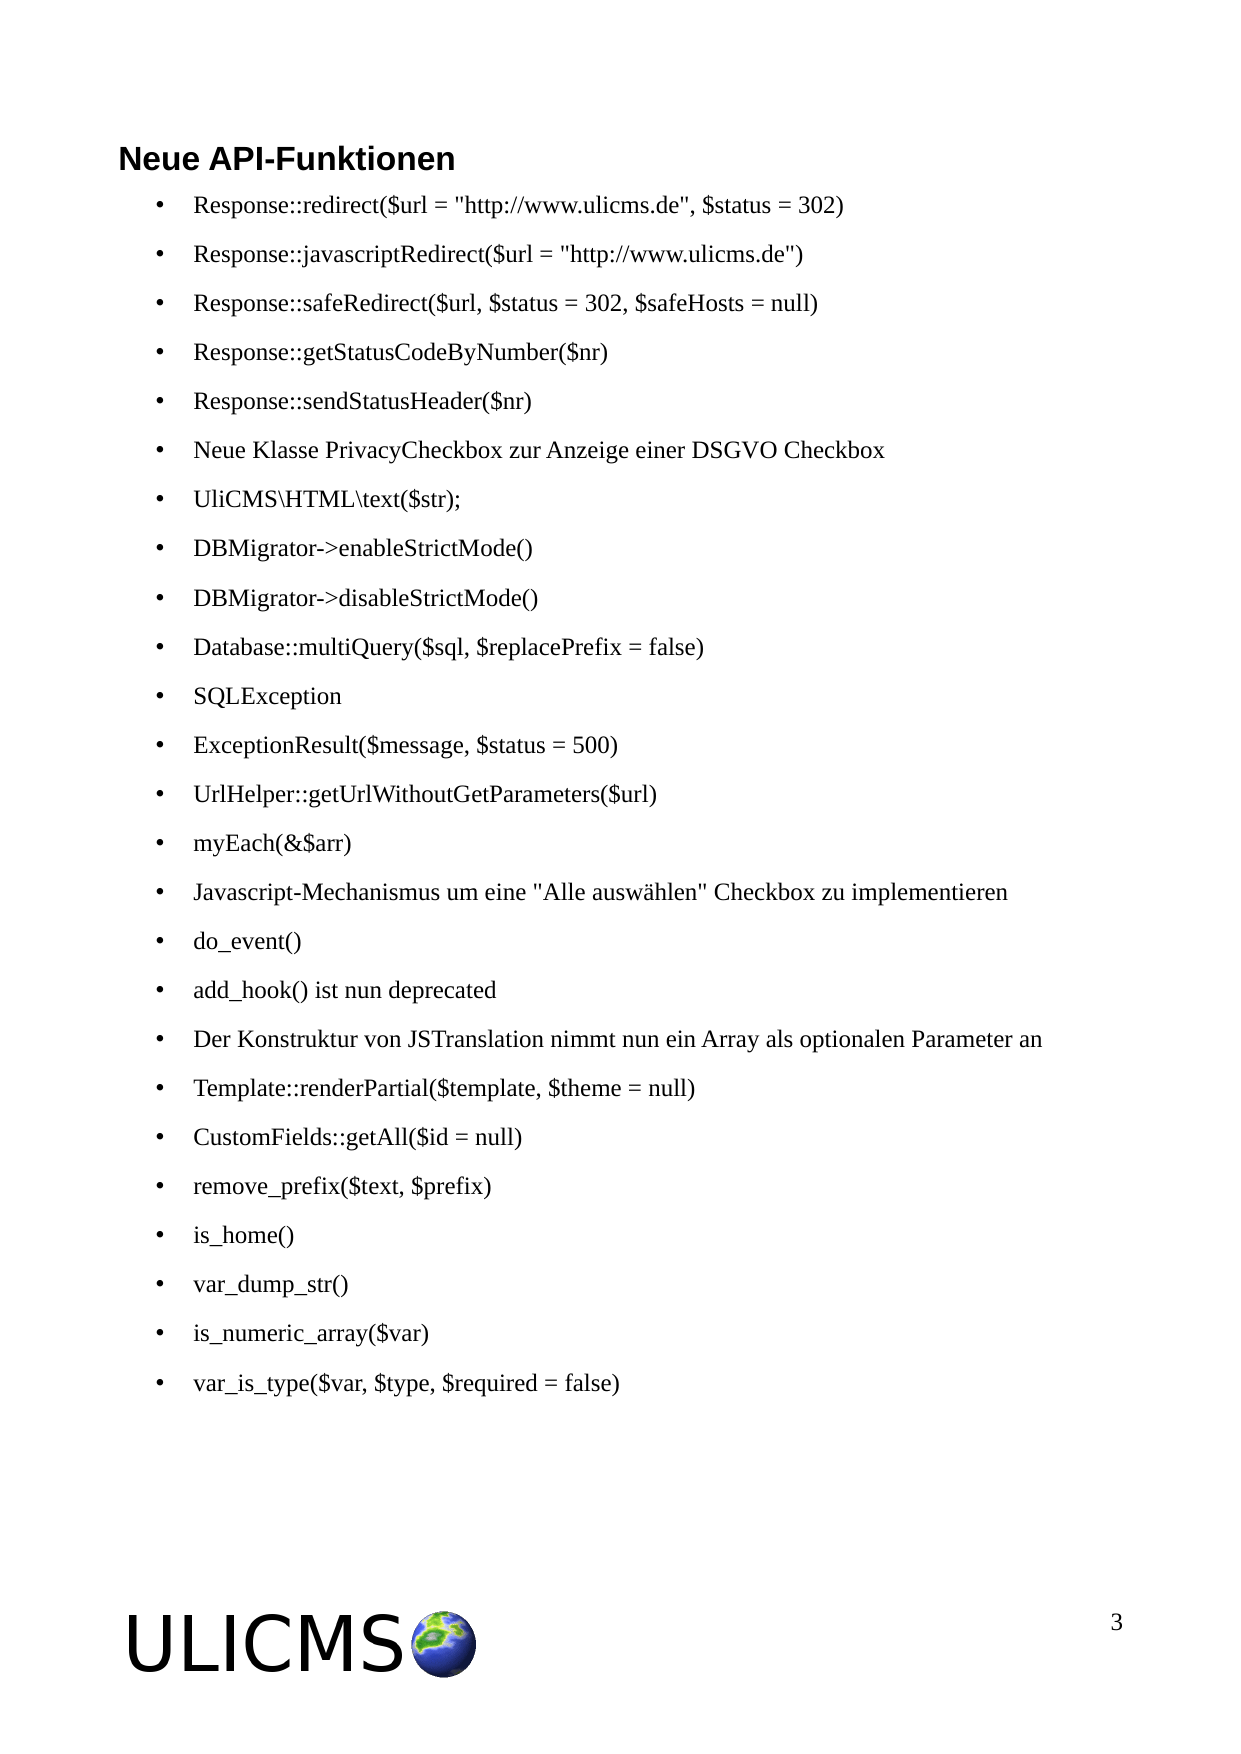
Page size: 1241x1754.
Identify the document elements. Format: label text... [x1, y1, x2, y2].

list Response::sendStatusHeader($nr) [156, 386, 1123, 415]
list is_home() [156, 1220, 1123, 1249]
list UrlHelper::getUrlWithoutGetParameters($url) [156, 779, 1123, 808]
list Template::renderPartial($template, $theme = null) [156, 1073, 1123, 1102]
list DBMigrator->disableStrictMode() [156, 583, 1123, 611]
list Response::redirect($url = "http://www.ulicms.de", $status = 302) [156, 190, 1123, 219]
list Response::safeRedirect($url, $status = 302, $safeHosts = null) [156, 288, 1123, 317]
picture [118, 1607, 479, 1681]
list Der Konstruktur von JSTranslation nimmt nun ein Array als optionalen Parameter an [156, 1024, 1123, 1053]
list do_event() [156, 926, 1123, 955]
list Database::multiQuery($sql, $replacePrefix = false) [156, 632, 1123, 660]
list DBMigrator->enableStrictMode() [156, 533, 1123, 562]
subtitle Neue API-Funktionen [118, 139, 1123, 178]
list Response::javascriptRedirect($url = "http://www.ulicms.de") [156, 239, 1123, 268]
list SQLException [156, 681, 1123, 709]
list Neue Klasse PrivacyCheckbox zur Anzeige einer DSGVO Checkbox [156, 435, 1123, 464]
list var_dump_str() [156, 1269, 1123, 1298]
list Response::getStatusCodeByNumber($nr) [156, 337, 1123, 366]
list CustomFields::getAll($id = null) [156, 1122, 1123, 1151]
list myEach(&$arr) [156, 828, 1123, 857]
list ExceptionResult($message, $status = 500) [156, 730, 1123, 758]
list var_is_type($var, $type, $required = false) [156, 1368, 1123, 1396]
list remove_prefix($text, $prefix) [156, 1171, 1123, 1200]
list UliCMS\HTML\text($str); [156, 484, 1123, 513]
list Javascript-Mechanismus um eine "Alle auswählen" Checkbox zu implementieren [156, 877, 1123, 906]
list add_hook() ist nun deprecated [156, 975, 1123, 1004]
list is_numeric_array($var) [156, 1318, 1123, 1347]
